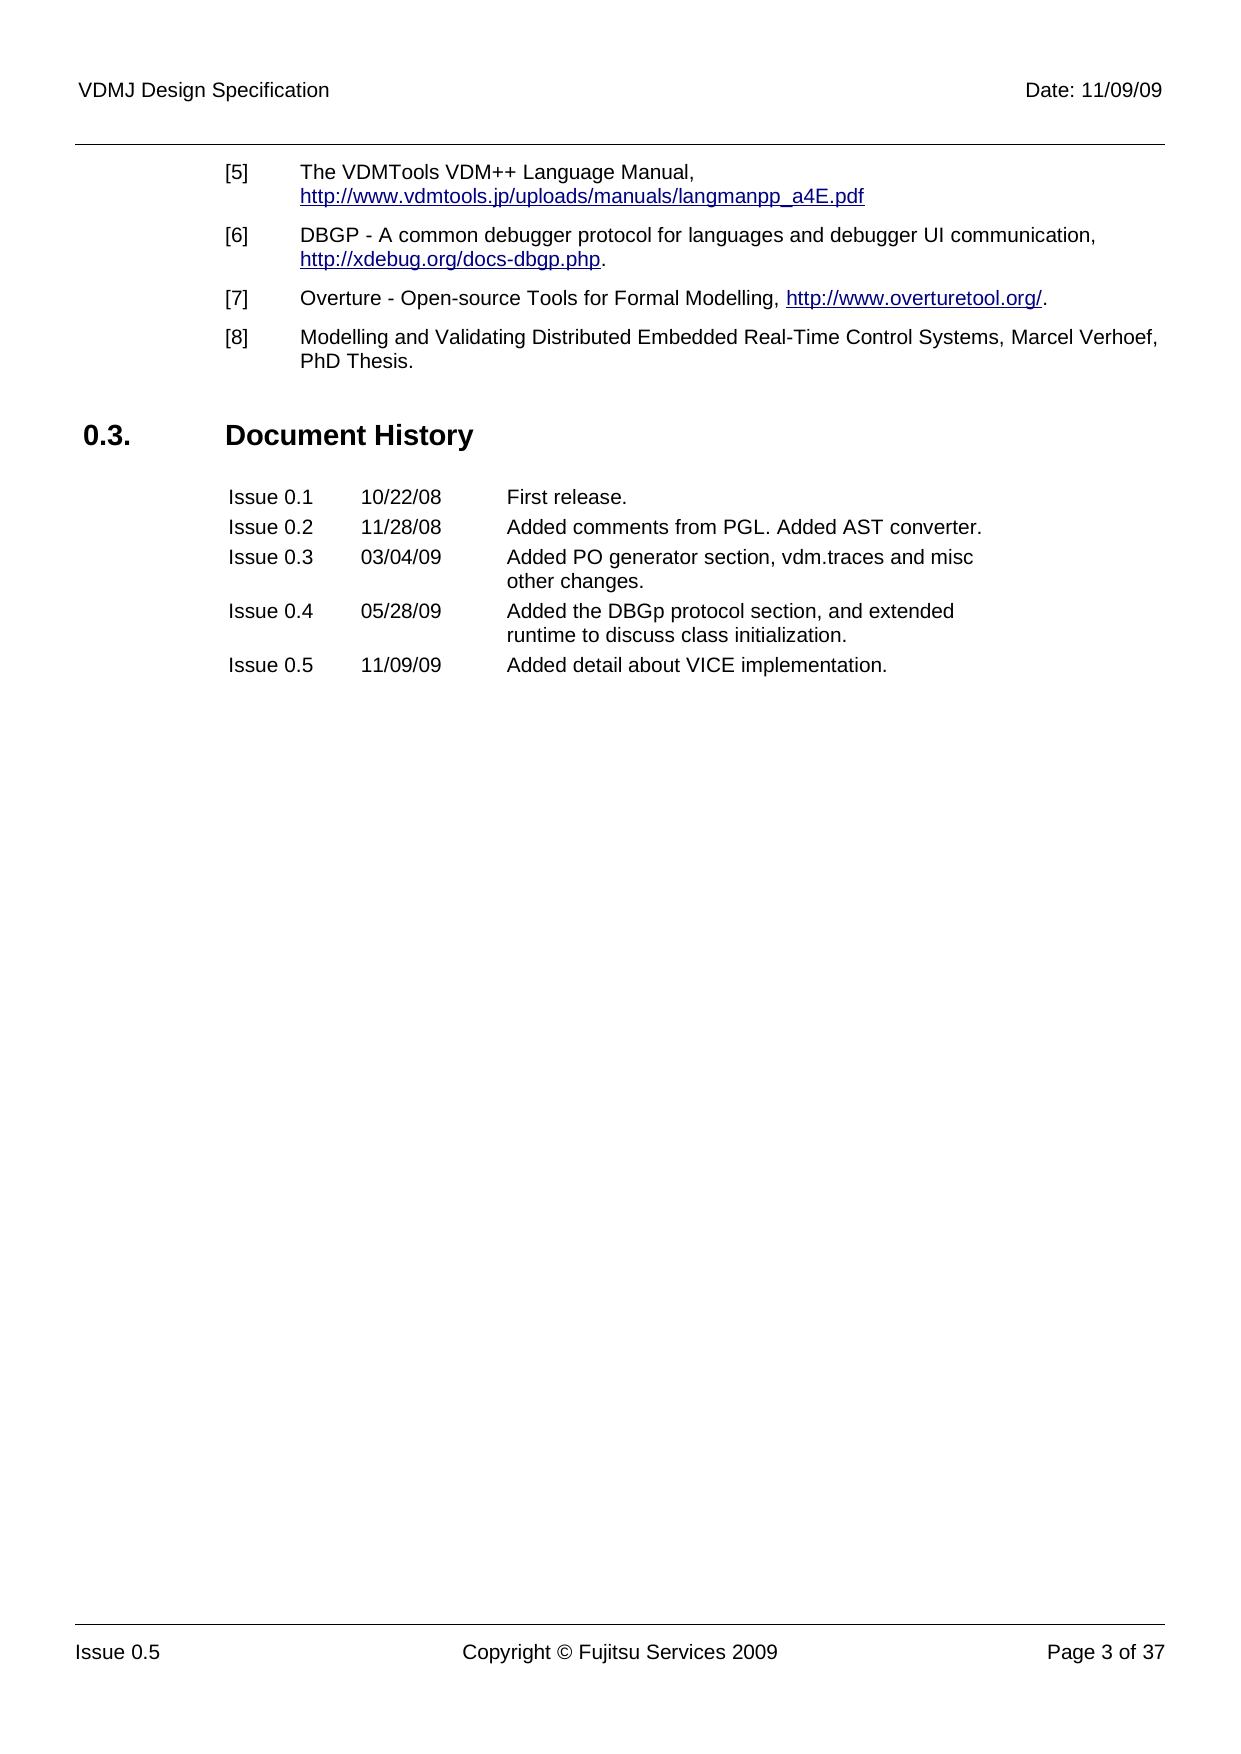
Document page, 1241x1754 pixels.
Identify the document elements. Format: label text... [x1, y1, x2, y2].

table_cell Issue 0.5 [225, 650, 357, 680]
table_header 22/10/08 [358, 482, 503, 512]
table_cell Issue 0.4 [225, 596, 357, 650]
table_cell Issue 0.2 [225, 512, 357, 542]
list Modelling and Validating Distributed Embedded Real-Time Control Systems, Marcel Verhoef, PhD Thesis. [225, 325, 1165, 373]
table_cell 04/03/09 [358, 542, 503, 596]
table_cell Issue 0.3 [225, 542, 357, 596]
list Overture - Open-source Tools for Formal Modelling, http://www.overturetool.org/. [225, 286, 1165, 310]
table_cell Added the DBGp protocol section, and extended runtime to discuss class initialization. [504, 596, 1015, 650]
list The VDMTools VDM++ Language Manual, http://www.vdmtools.jp/uploads/manuals/langmanpp_a4E.pdf [225, 160, 1165, 208]
table_cell 28/05/09 [358, 596, 503, 650]
table_cell Added comments from PGL. Added AST converter. [504, 512, 1015, 542]
list DBGP - A common debugger protocol for languages and debugger UI communication, http://xdebug.org/docs-dbgp.php. [225, 223, 1165, 271]
table_header Issue 0.1 [225, 482, 357, 512]
table_cell Added detail about VICE implementation. [504, 650, 1015, 680]
table_header First release. [504, 482, 1015, 512]
table_cell Added PO generator section, vdm.traces and misc other changes. [504, 542, 1015, 596]
subtitle Document History [75, 418, 1165, 452]
table_cell 28/11/08 [358, 512, 503, 542]
table_cell 11/09/09 [358, 650, 503, 680]
